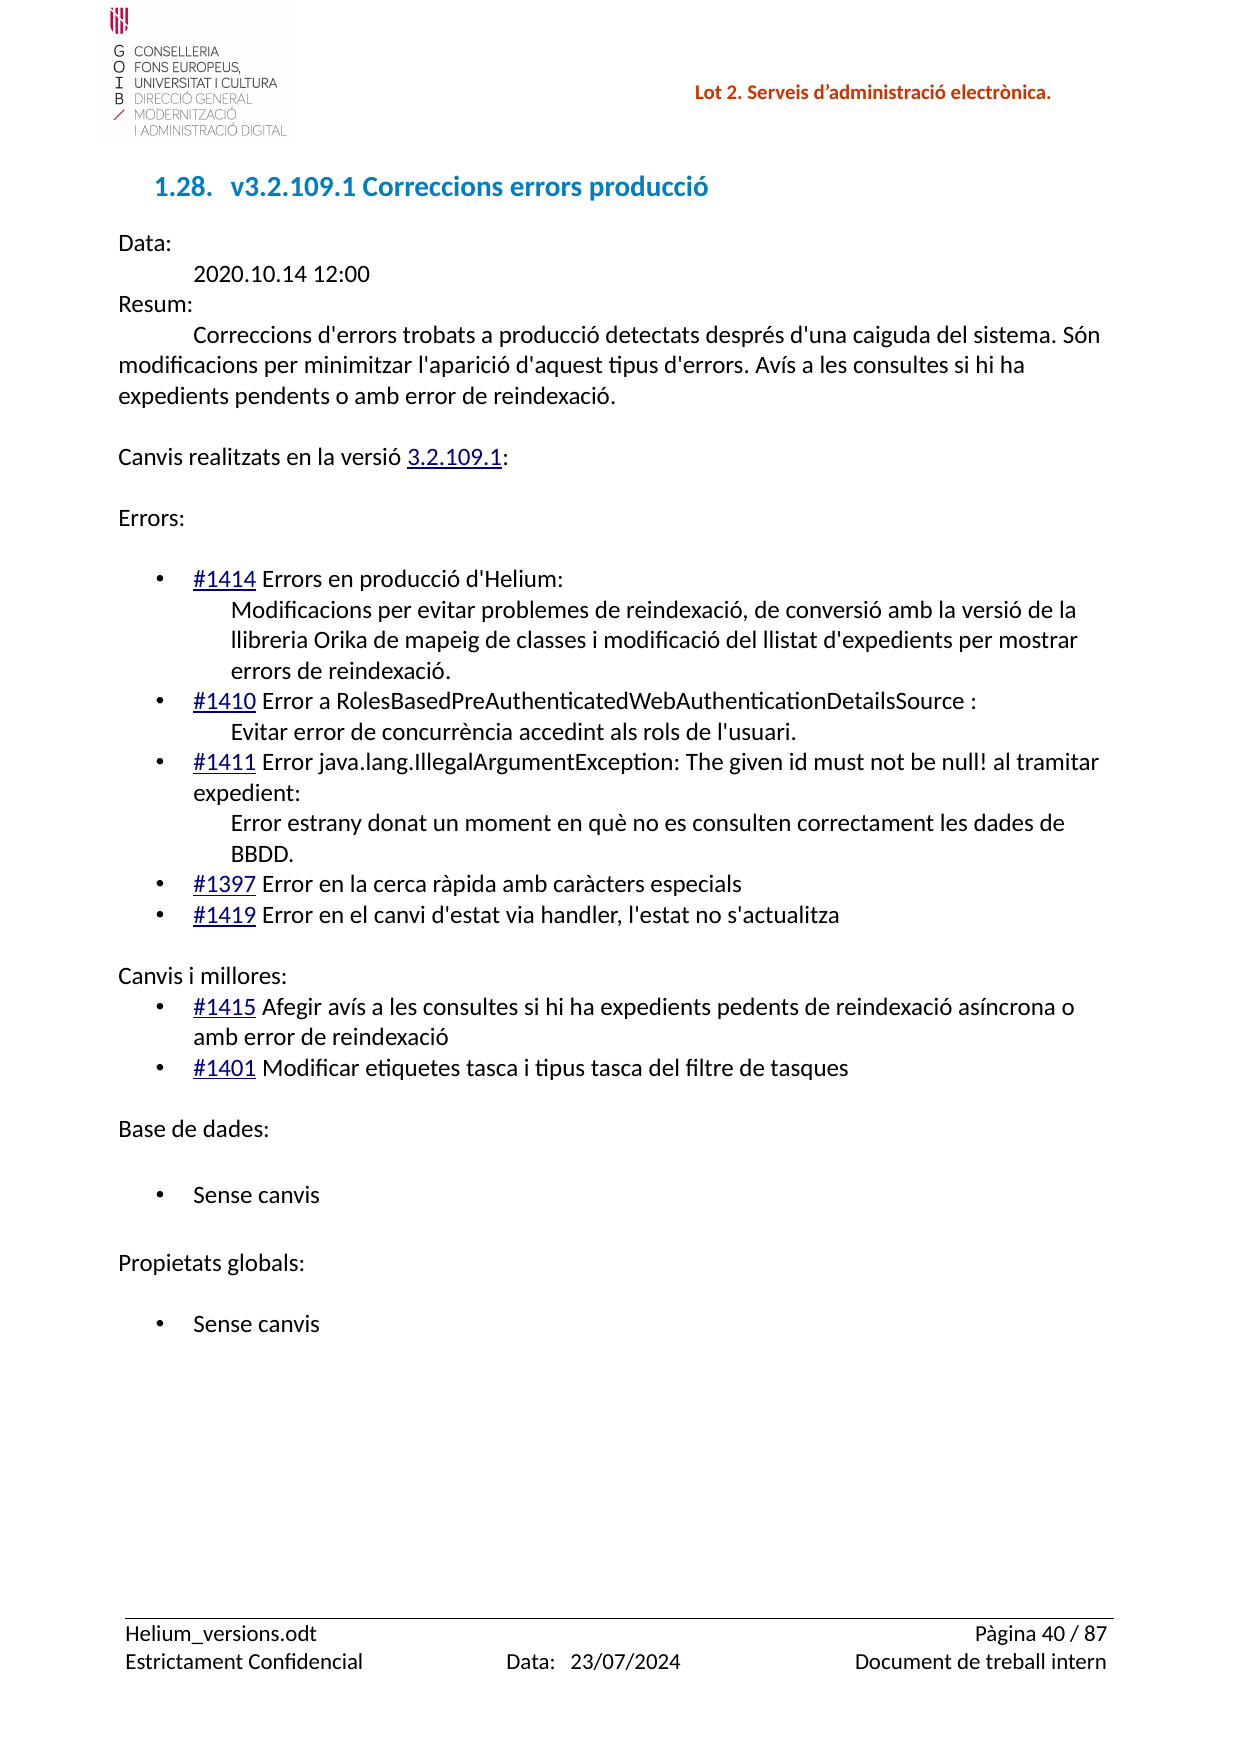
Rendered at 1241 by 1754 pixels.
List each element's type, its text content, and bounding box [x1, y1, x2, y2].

list Error estrany donat un moment en què no es consulten correctament les dades de BBDD. [193, 807, 1122, 868]
text Errors: [118, 502, 1122, 533]
text Data: [118, 228, 1122, 258]
text Base de dades: [118, 1113, 1122, 1143]
text Propietats globals: [118, 1247, 1122, 1277]
text Canvis i millores: [118, 960, 1122, 991]
list #1397 Error en la cerca ràpida amb caràcters especials [156, 868, 1122, 899]
picture [100, 0, 297, 144]
list #1419 Error en el canvi d'estat via handler, l'estat no s'actualitza [156, 899, 1122, 929]
text Resum: [118, 289, 1122, 319]
subtitle v3.2.109.1 Correccions errors producció [153, 168, 1122, 204]
list #1415 Afegir avís a les consultes si hi ha expedients pedents de reindexació asíncrona o amb error de reindexació [156, 991, 1122, 1052]
list Sense canvis [156, 1180, 1122, 1210]
text Canvis realitzats en la versió 3.2.109.1: [118, 441, 1122, 472]
text 2020.10.14 12:00 [118, 258, 1122, 289]
list Evitar error de concurrència accedint als rols de l'usuari. [193, 716, 1122, 746]
list #1410 Error a RolesBasedPreAuthenticatedWebAuthenticationDetailsSource : [156, 685, 1122, 716]
list Modificacions per evitar problemes de reindexació, de conversió amb la versió de la llibreria Orika de mapeig de classes i modificació del llistat d'expedients per mostrar errors de reindexació. [193, 594, 1122, 685]
list #1401 Modificar etiquetes tasca i tipus tasca del filtre de tasques [156, 1052, 1122, 1082]
list #1411 Error java.lang.IllegalArgumentException: The given id must not be null! al tramitar expedient: [156, 746, 1122, 807]
list Sense canvis [156, 1308, 1122, 1338]
list #1414 Errors en producció d'Helium: [156, 563, 1122, 594]
text Correccions d'errors trobats a producció detectats després d'una caiguda del sistema. Són modificacions per minimitzar l'aparició d'aquest tipus d'errors. Avís a les consultes si hi ha expedients pendents o amb error de reindexació. [118, 319, 1122, 411]
